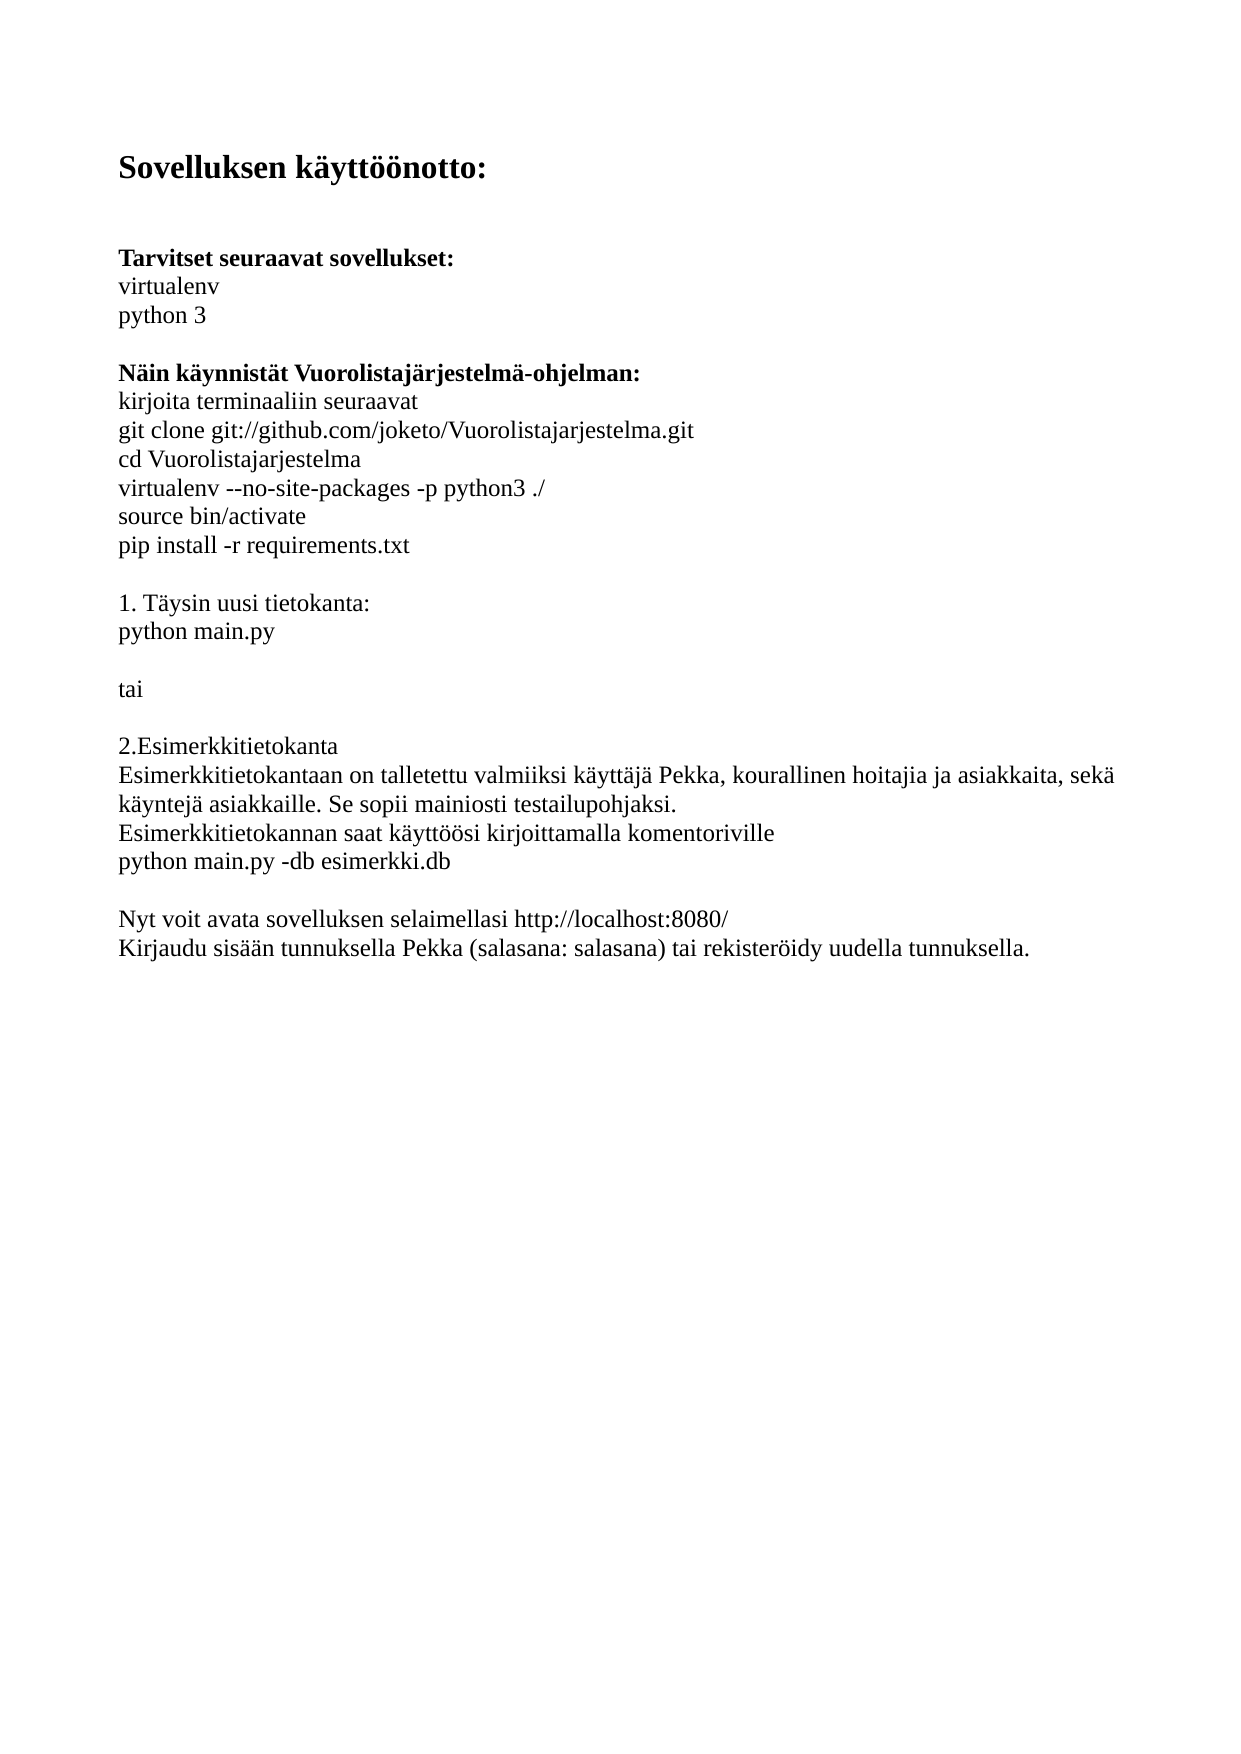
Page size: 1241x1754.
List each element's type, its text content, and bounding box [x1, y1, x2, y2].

text kirjoita terminaaliin seuraavat [118, 386, 1122, 415]
text cd Vuorolistajarjestelma [118, 444, 1122, 473]
text Esimerkkitietokantaan on talletettu valmiiksi käyttäjä Pekka, kourallinen hoitajia ja asiakkaita, sekä käyntejä asiakkaille. Se sopii mainiosti testailupohjaksi. [118, 760, 1122, 818]
text source bin/activate [118, 501, 1122, 530]
text python 3 [118, 300, 1122, 329]
text Esimerkkitietokannan saat käyttöösi kirjoittamalla komentoriville [118, 818, 1122, 846]
text Näin käynnistät Vuorolistajärjestelmä-ohjelman: [118, 358, 1122, 386]
text Tarvitset seuraavat sovellukset: [118, 243, 1122, 271]
text pip install -r requirements.txt [118, 530, 1122, 559]
text 2.Esimerkkitietokanta [118, 731, 1122, 760]
text virtualenv --no-site-packages -p python3 ./ [118, 473, 1122, 501]
text 1. Täysin uusi tietokanta: [118, 588, 1122, 616]
text python main.py -db esimerkki.db [118, 846, 1122, 875]
text git clone git://github.com/joketo/Vuorolistajarjestelma.git [118, 415, 1122, 444]
text Sovelluksen käyttöönotto: [118, 147, 1122, 185]
text virtualenv [118, 271, 1122, 300]
text Nyt voit avata sovelluksen selaimellasi http://localhost:8080/ [118, 904, 1122, 933]
text tai [118, 674, 1122, 703]
text python main.py [118, 616, 1122, 645]
text Kirjaudu sisään tunnuksella Pekka (salasana: salasana) tai rekisteröidy uudella tunnuksella. [118, 933, 1122, 961]
